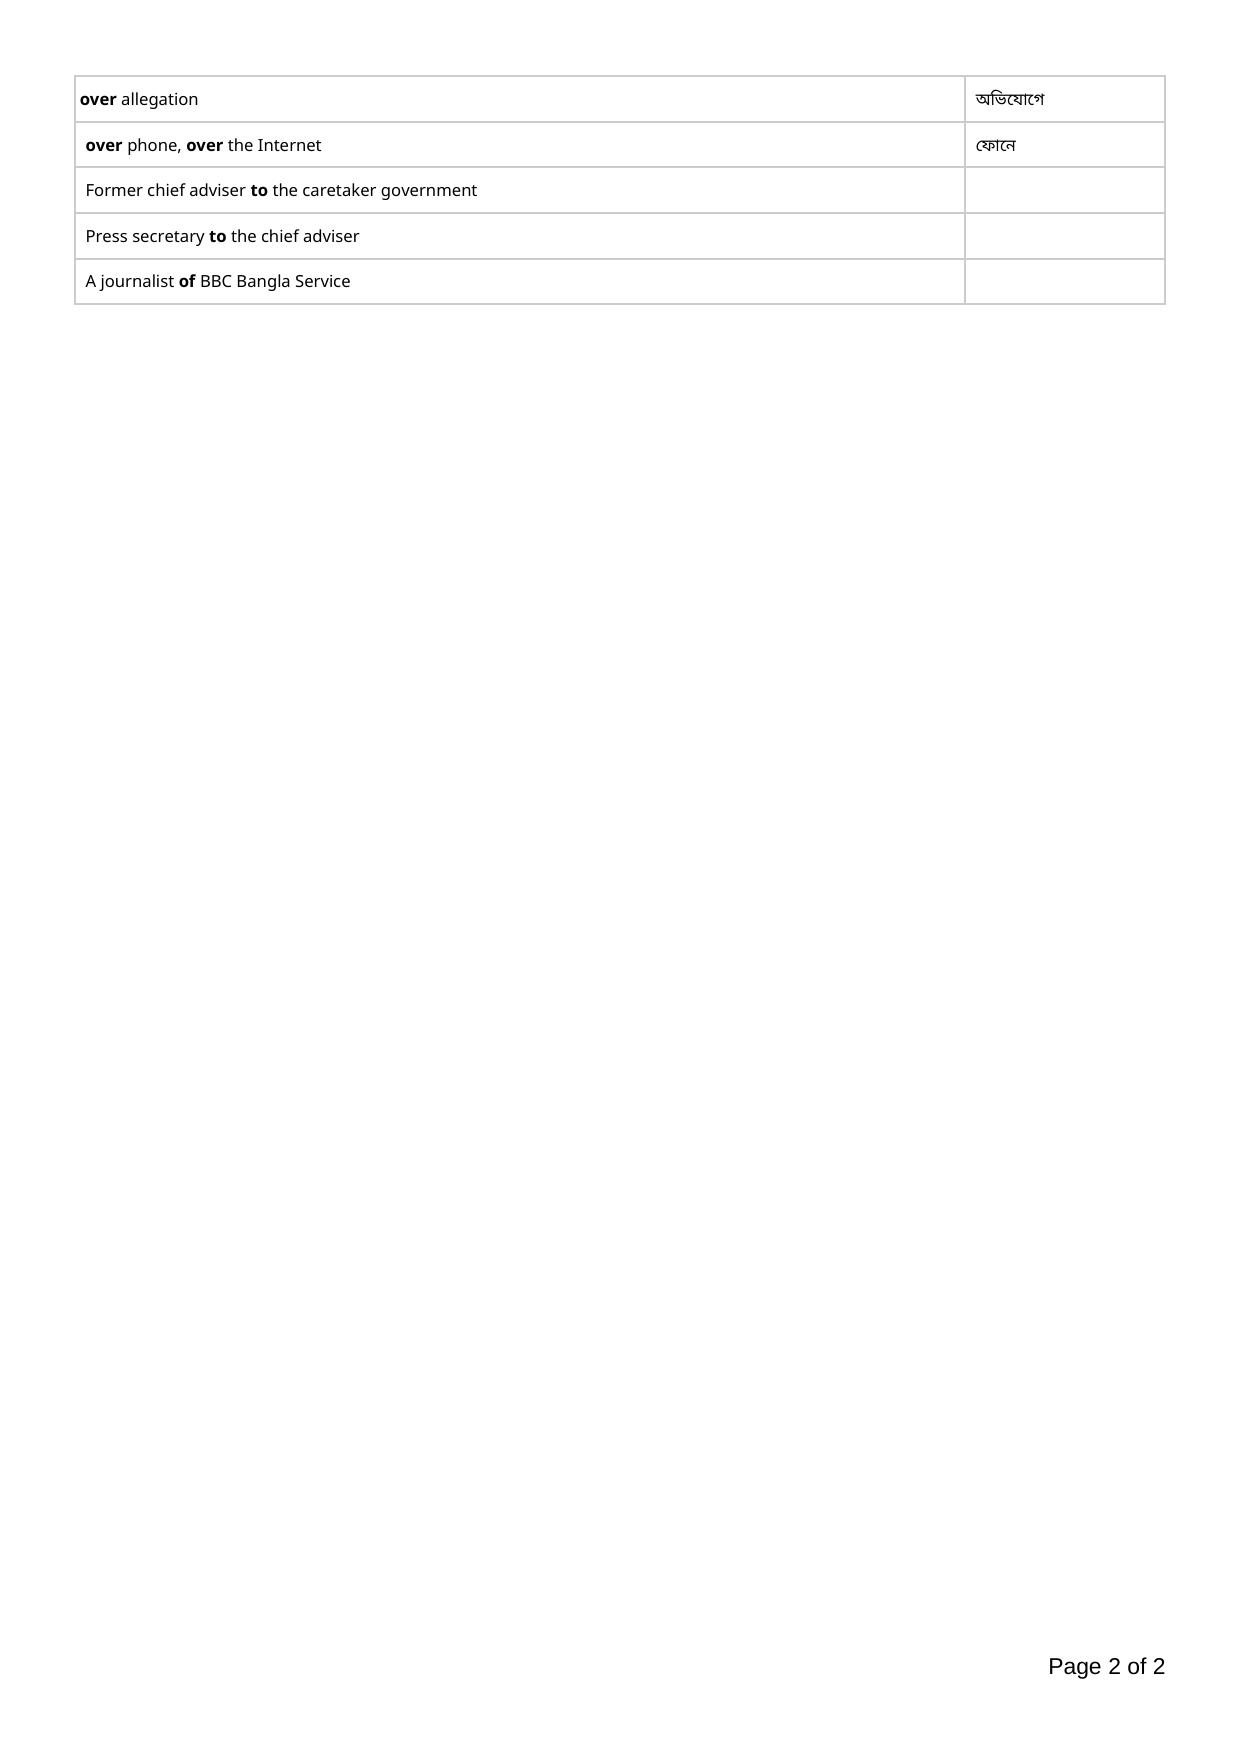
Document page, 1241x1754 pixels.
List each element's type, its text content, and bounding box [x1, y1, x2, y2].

table_cell over phone, over the Internet [76, 123, 964, 166]
table_cell [966, 168, 1164, 212]
table_cell Former chief adviser to the caretaker government [76, 168, 964, 212]
table_cell A journalist of BBC Bangla Service [76, 260, 964, 303]
table_cell [966, 214, 1164, 257]
table_cell [966, 260, 1164, 303]
table_cell Press secretary to the chief adviser [76, 214, 964, 257]
table_cell ফোনে [966, 123, 1164, 166]
table_header over allegation [76, 77, 964, 121]
table_header অভিযোগে [966, 77, 1164, 121]
